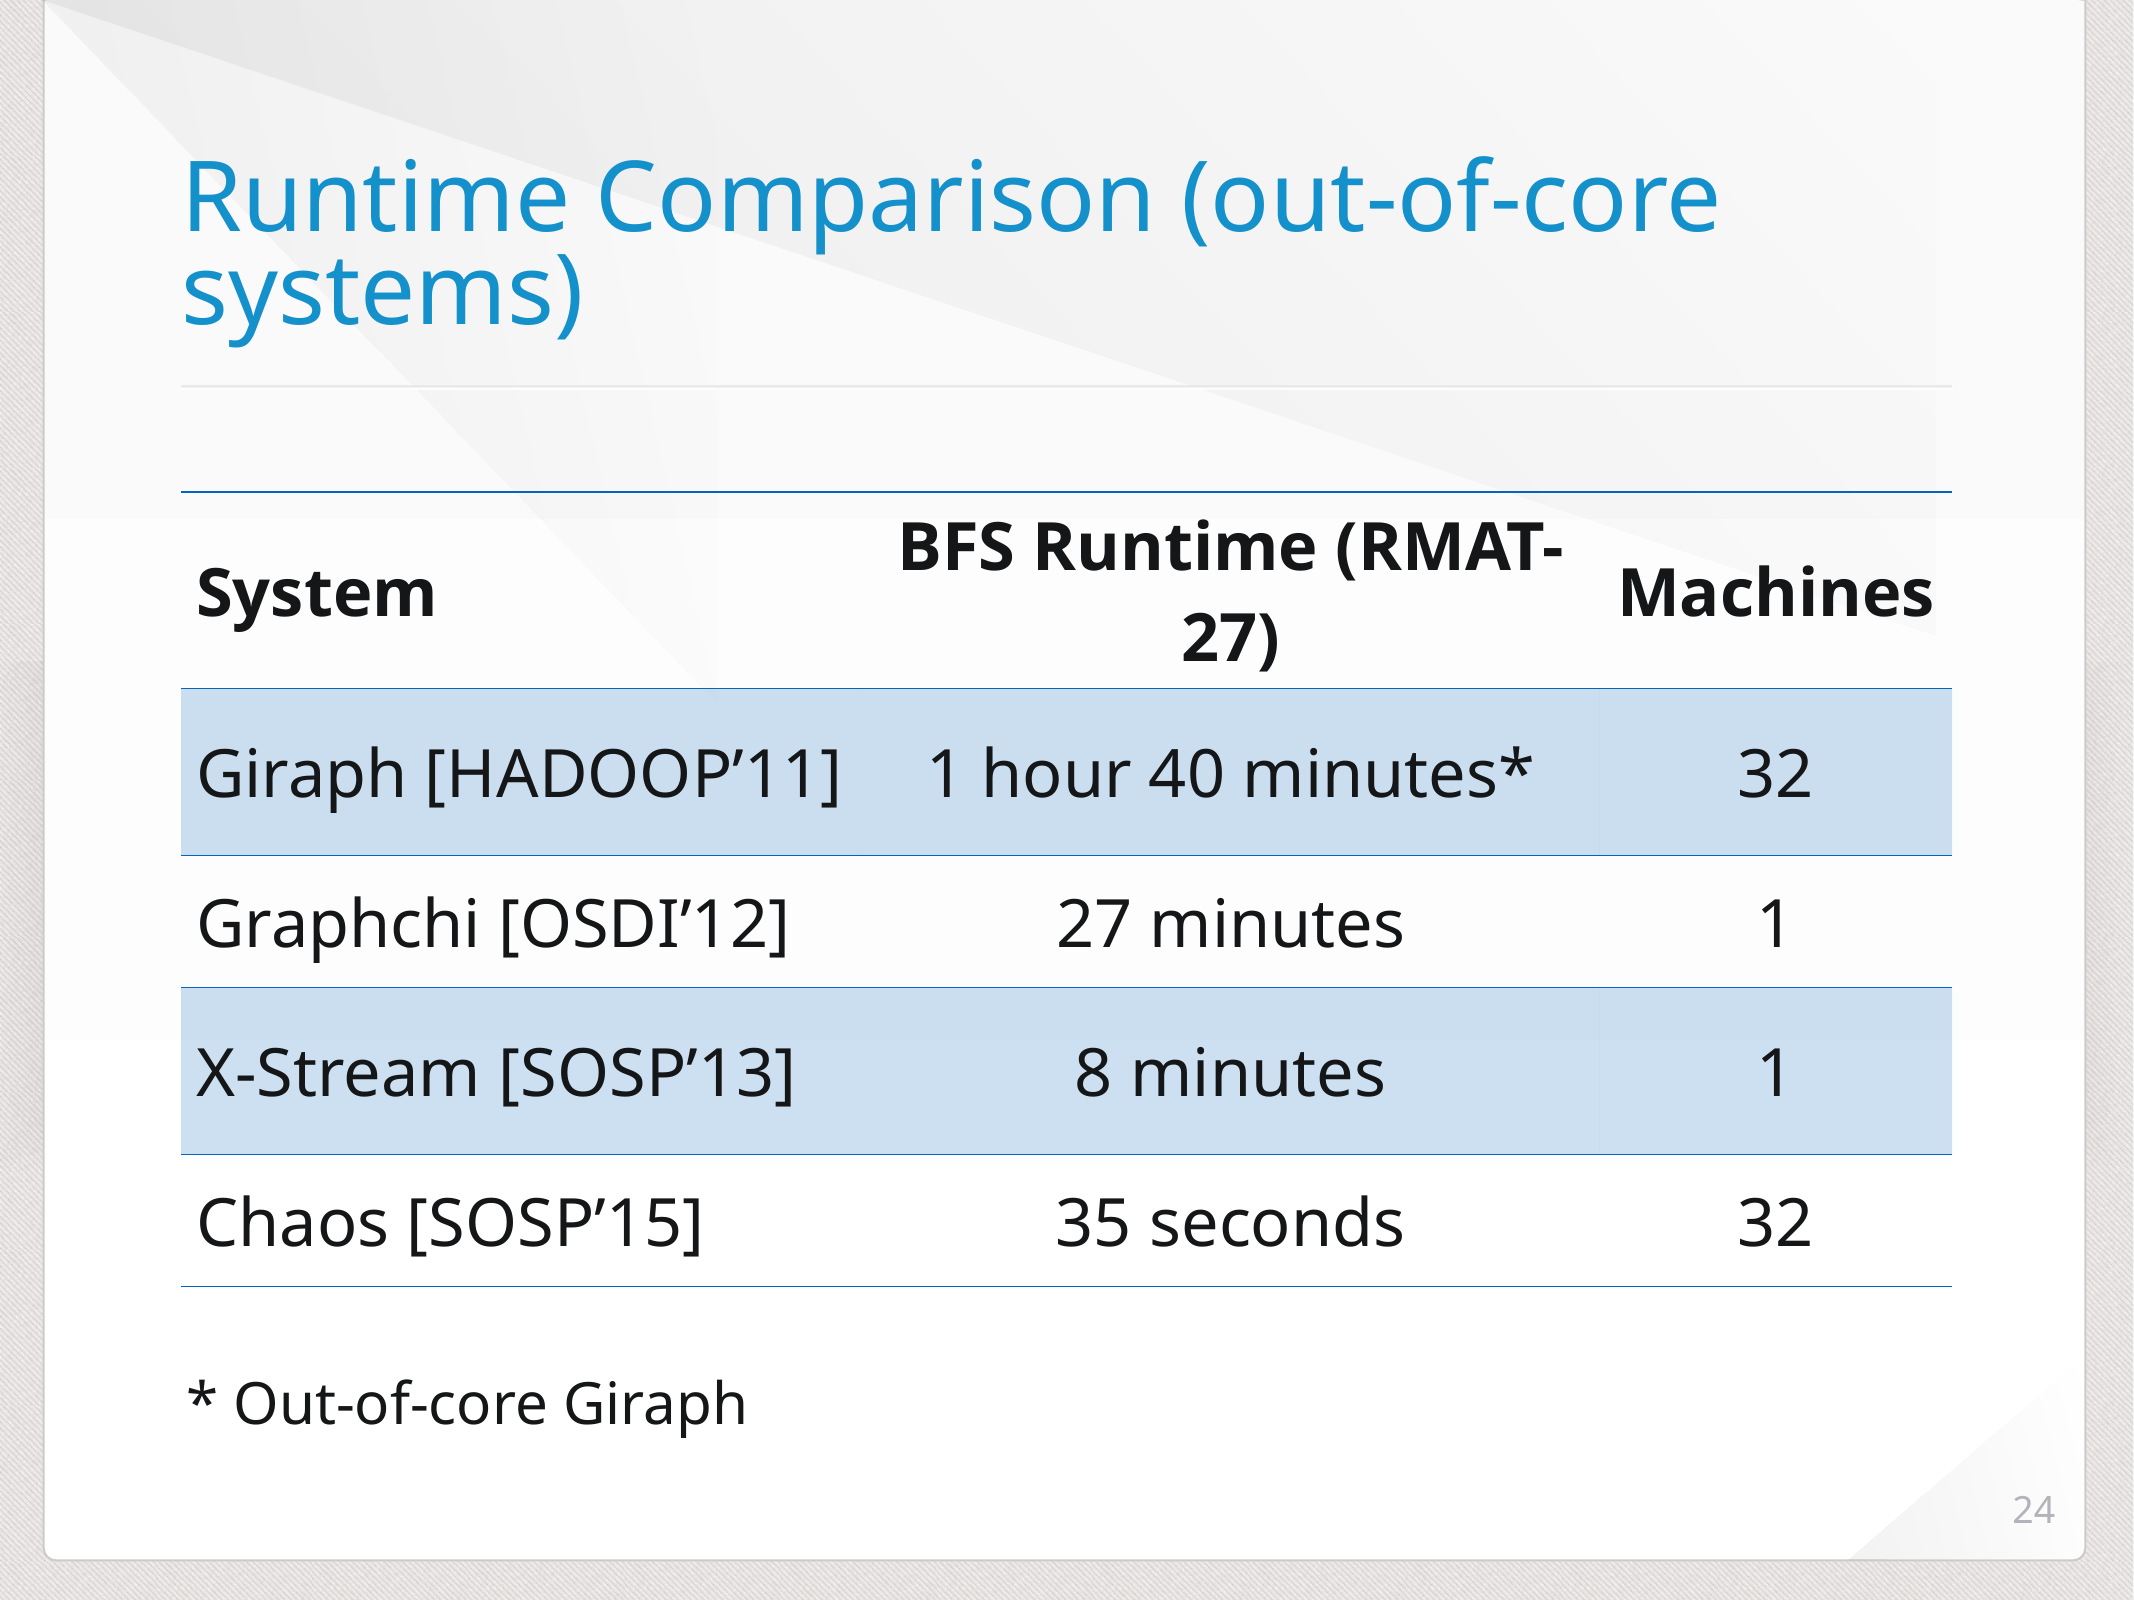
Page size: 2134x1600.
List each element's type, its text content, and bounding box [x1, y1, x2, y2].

table_cell 32 [1600, 1155, 1952, 1286]
picture [0, 0, 2134, 1600]
title Runtime Comparison (out-of-core systems) [181, 145, 1953, 355]
table_cell X-Stream [SOSP’13] [181, 988, 862, 1154]
table_cell 27 minutes [862, 856, 1600, 987]
table_cell Graphchi [OSDI’12] [181, 856, 862, 987]
table_cell 35 seconds [862, 1155, 1600, 1286]
table_cell Chaos [SOSP’15] [181, 1155, 862, 1286]
table_cell 1 [1600, 988, 1952, 1154]
table_cell 1 hour 40 minutes* [862, 689, 1600, 855]
text_box * Out-of-core Giraph [178, 1343, 757, 1445]
table_header System [181, 493, 862, 688]
table_header BFS Runtime (RMAT-27) [862, 493, 1600, 688]
table_cell 32 [1600, 689, 1952, 855]
table_cell 1 [1600, 856, 1952, 987]
slide_number [1909, 1476, 2071, 1548]
table_cell 8 minutes [862, 988, 1600, 1154]
table_header Machines [1600, 493, 1952, 688]
table_cell Giraph [HADOOP’11] [181, 689, 862, 855]
